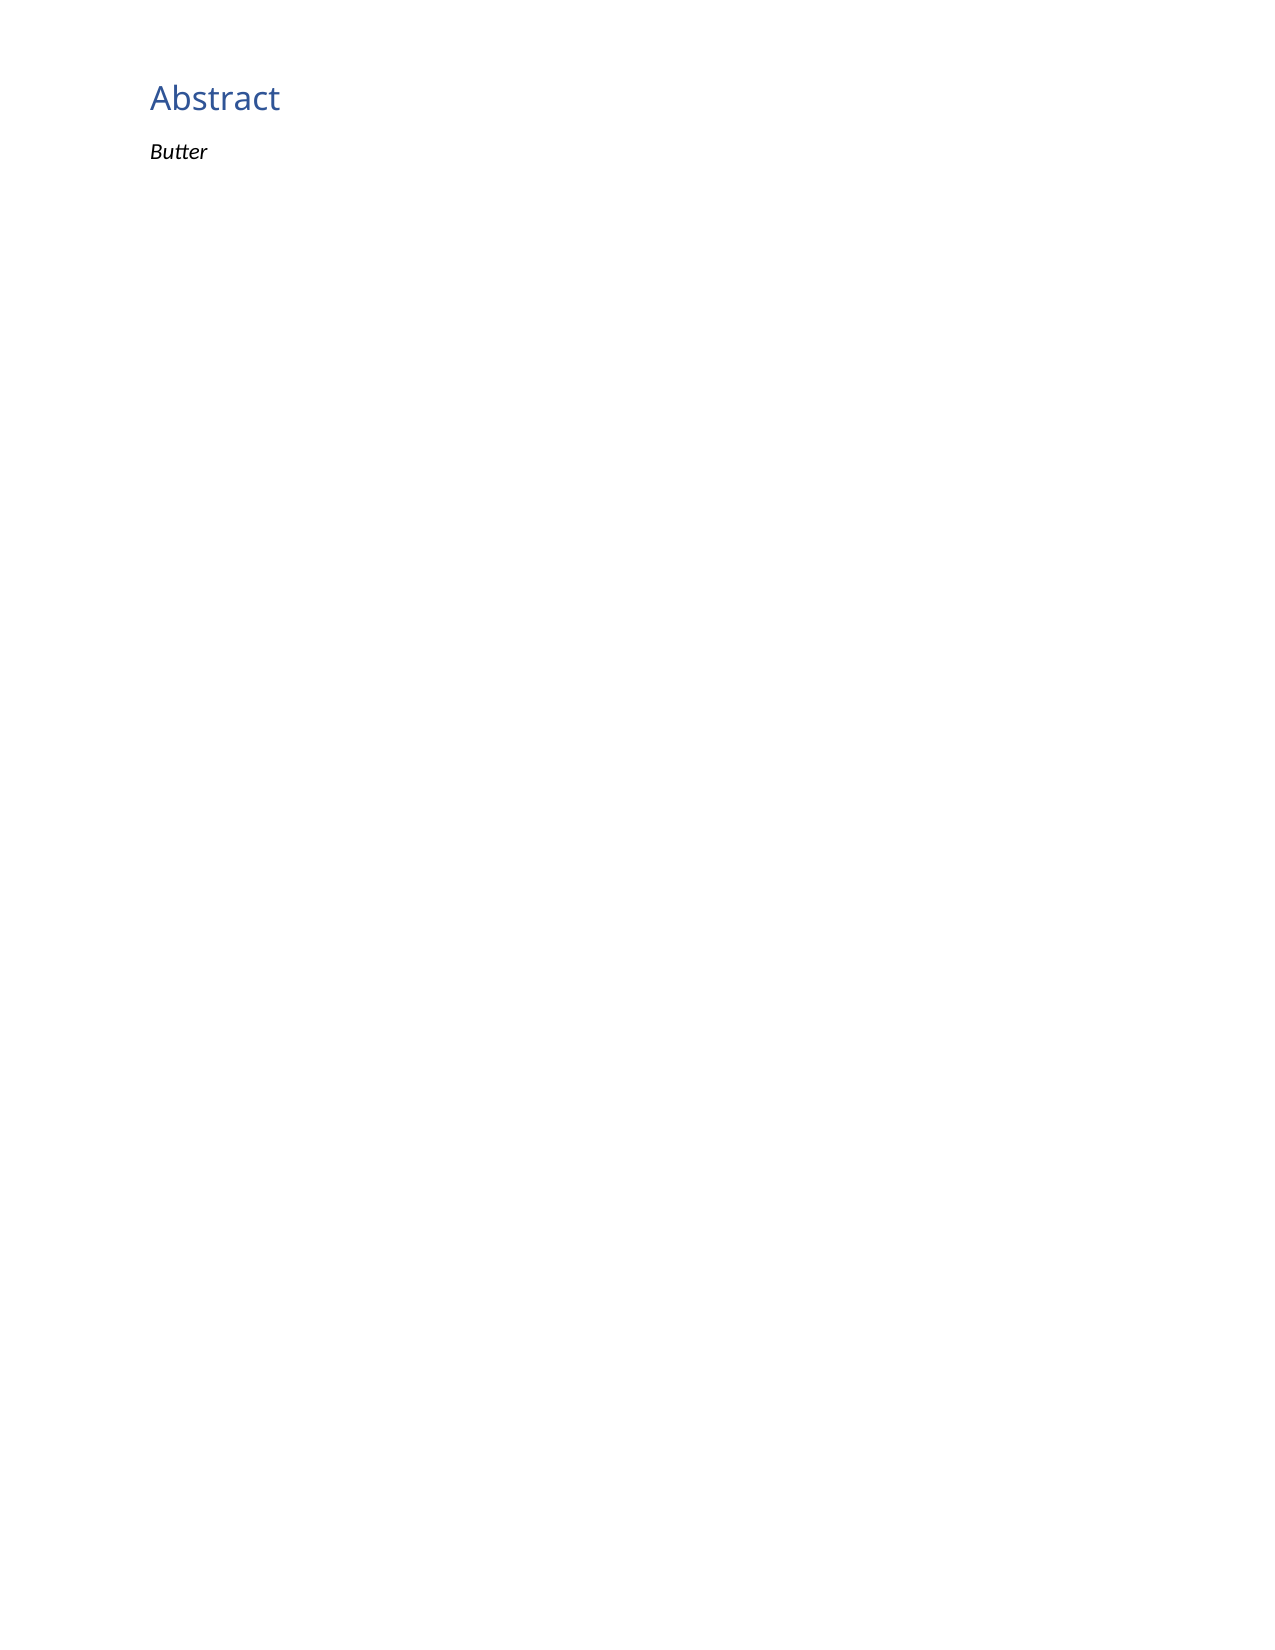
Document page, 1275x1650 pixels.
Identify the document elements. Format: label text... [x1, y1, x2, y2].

text Abstract [150, 75, 1125, 120]
text Butter [150, 137, 1125, 165]
